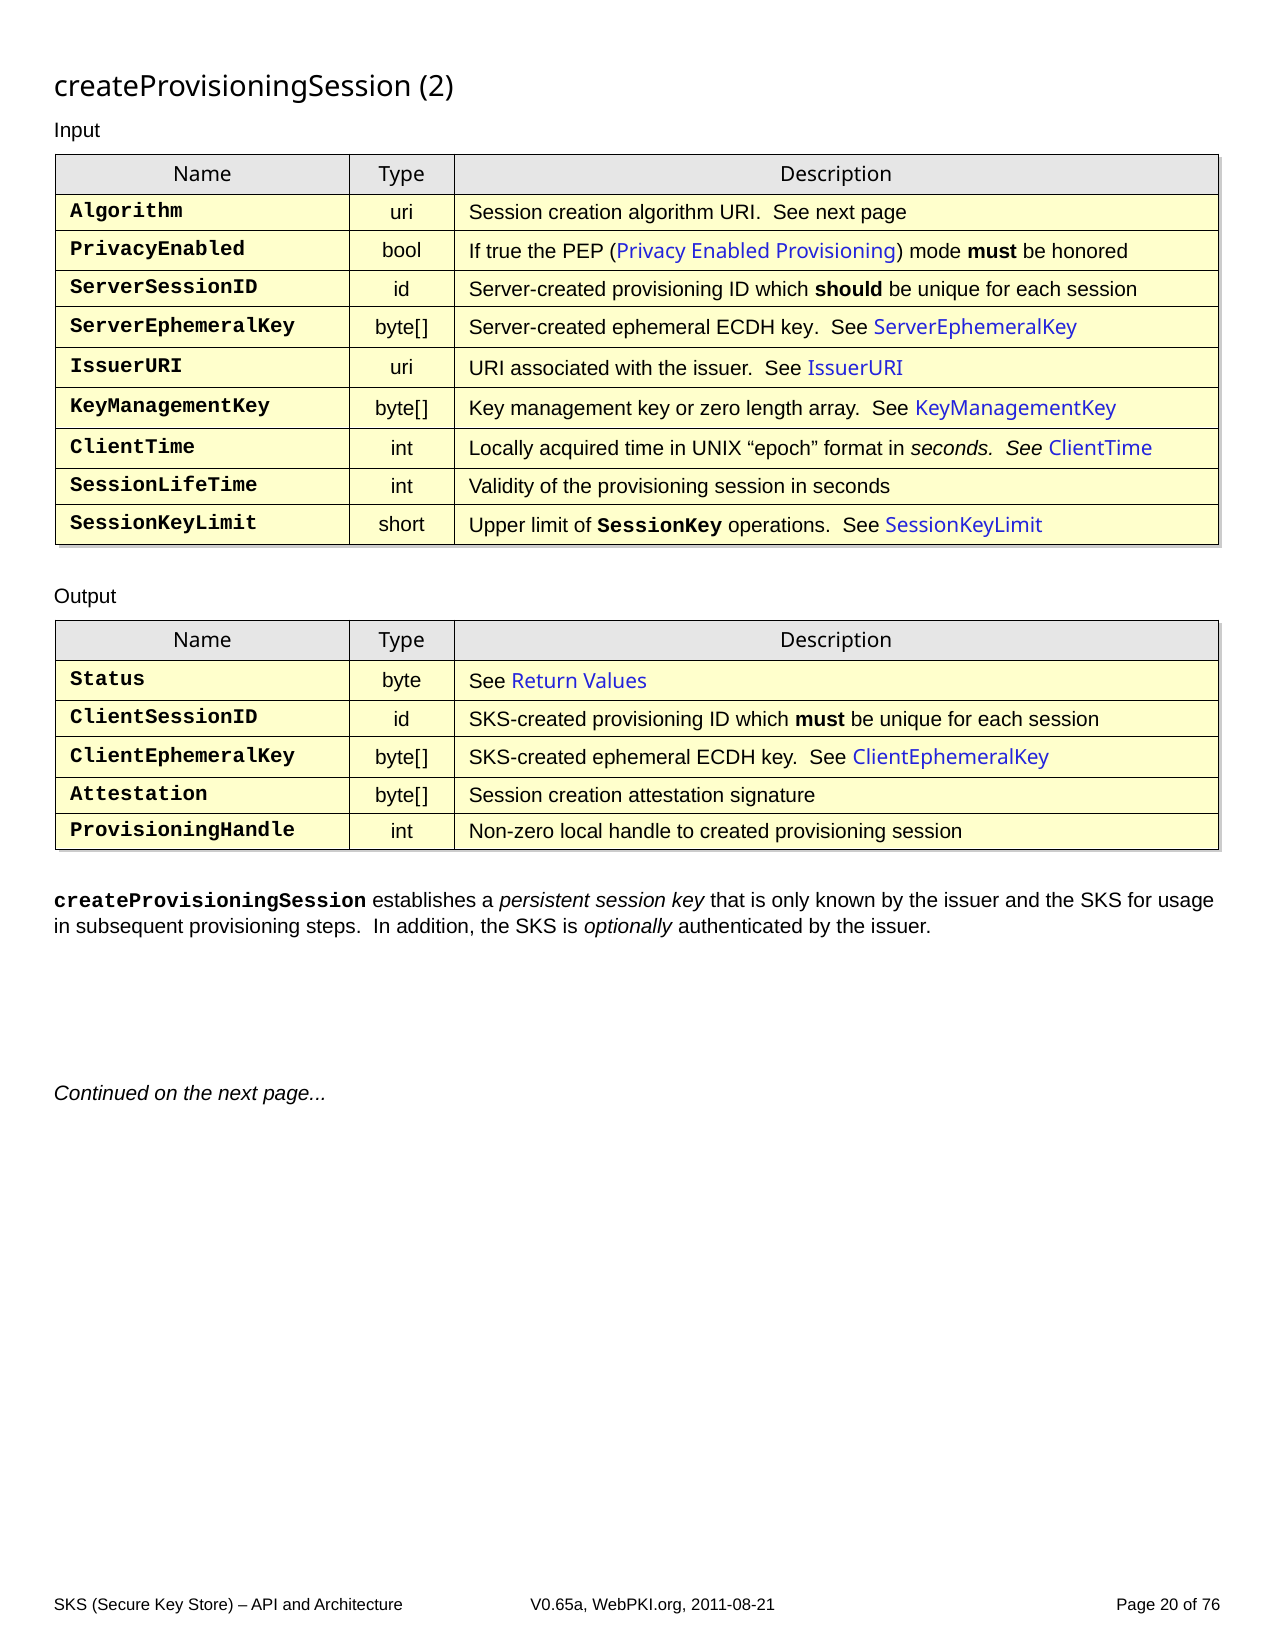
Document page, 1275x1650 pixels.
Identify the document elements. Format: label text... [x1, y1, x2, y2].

table_header Type [350, 155, 454, 194]
table_cell SessionKeyLimit [56, 505, 349, 544]
table_cell Non-zero local handle to created provisioning session [455, 814, 1218, 848]
table_cell Server-created ephemeral ECDH key. See ServerEphemeralKey [455, 307, 1218, 347]
table_cell ServerEphemeralKey [56, 307, 349, 347]
table_cell KeyManagementKey [56, 388, 349, 427]
table_header Name [56, 621, 349, 660]
table_cell ProvisioningHandle [56, 814, 349, 848]
table_cell Upper limit of SessionKey operations. See SessionKeyLimit [455, 505, 1218, 544]
table_header Description [455, 621, 1218, 660]
table_cell Server-created provisioning ID which should be unique for each session [455, 271, 1218, 306]
table_cell int [350, 814, 454, 848]
table_cell Attestation [56, 778, 349, 813]
table_cell ServerSessionID [56, 271, 349, 306]
table_header Name [56, 155, 349, 194]
table_cell Key management key or zero length array. See KeyManagementKey [455, 388, 1218, 427]
table_cell id [350, 701, 454, 736]
table_cell byte[ ] [350, 388, 454, 427]
table_cell int [350, 469, 454, 504]
table_cell ClientSessionID [56, 701, 349, 736]
table_cell SKS-created provisioning ID which must be unique for each session [455, 701, 1218, 736]
table_cell IssuerURI [56, 348, 349, 387]
table_cell id [350, 271, 454, 306]
table_cell Session creation attestation signature [455, 778, 1218, 813]
table_cell Algorithm [56, 195, 349, 230]
table_cell If true the PEP (Privacy Enabled Provisioning) mode must be honored [455, 231, 1218, 270]
table_cell int [350, 429, 454, 468]
table_cell bool [350, 231, 454, 270]
table_cell byte[ ] [350, 778, 454, 813]
table_cell byte[ ] [350, 307, 454, 347]
table_cell URI associated with the issuer. See IssuerURI [455, 348, 1218, 387]
table_cell See Return Values [455, 661, 1218, 700]
table_cell uri [350, 195, 454, 230]
table_cell uri [350, 348, 454, 387]
table_cell Session creation algorithm URI. See next page [455, 195, 1218, 230]
table_cell short [350, 505, 454, 544]
table_cell ClientEphemeralKey [56, 737, 349, 777]
subtitle createProvisioningSession (2) [54, 66, 1221, 105]
table_cell Status [56, 661, 349, 700]
text createProvisioningSession establishes a persistent session key that is only known by the issuer and the SKS for usage in subsequent provisioning steps. In addition, the SKS is optionally authenticated by the issuer. [54, 888, 1221, 938]
text Input [54, 118, 1221, 142]
text Continued on the next page... [54, 1081, 1221, 1104]
text Output [54, 584, 1221, 608]
table_cell Validity of the provisioning session in seconds [455, 469, 1218, 504]
table_header Type [350, 621, 454, 660]
table_cell Locally acquired time in UNIX “epoch” format in seconds. See ClientTime [455, 429, 1218, 468]
table_cell SKS-created ephemeral ECDH key. See ClientEphemeralKey [455, 737, 1218, 777]
table_cell byte [350, 661, 454, 700]
table_cell PrivacyEnabled [56, 231, 349, 270]
table_cell SessionLifeTime [56, 469, 349, 504]
table_cell ClientTime [56, 429, 349, 468]
table_cell byte[ ] [350, 737, 454, 777]
table_header Description [455, 155, 1218, 194]
